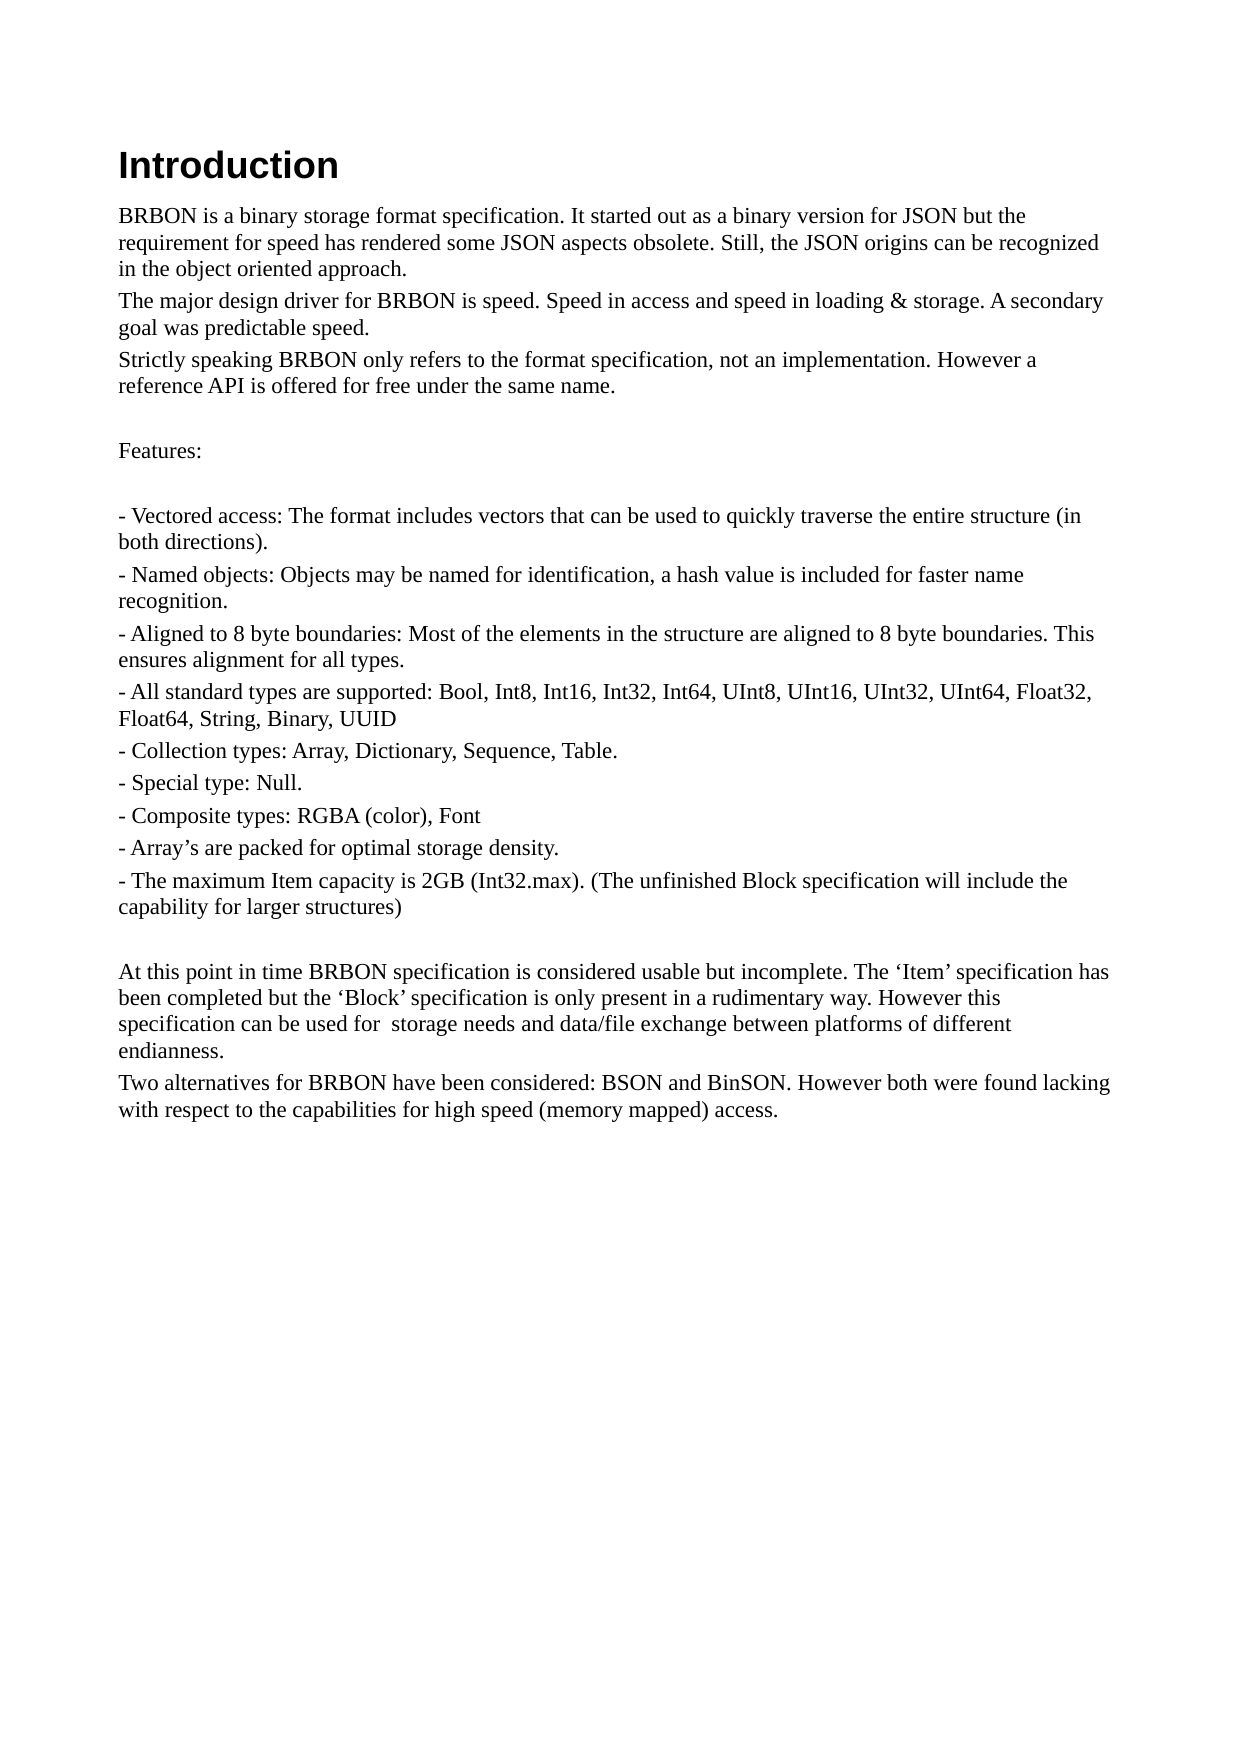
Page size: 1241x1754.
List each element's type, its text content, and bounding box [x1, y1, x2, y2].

text At this point in time BRBON specification is considered usable but incomplete. The ‘Item’ specification has been completed but the ‘Block’ specification is only present in a rudimentary way. However this specification can be used for storage needs and data/file exchange between platforms of different endianness. [118, 958, 1122, 1063]
text BRBON is a binary storage format specification. It started out as a binary version for JSON but the requirement for speed has rendered some JSON aspects obsolete. Still, the JSON origins can be recognized in the object oriented approach. [118, 202, 1122, 281]
text - Aligned to 8 byte boundaries: Most of the elements in the structure are aligned to 8 byte boundaries. This ensures alignment for all types. [118, 619, 1122, 672]
text - The maximum Item capacity is 2GB (Int32.max). (The unfinished Block specification will include the capability for larger structures) [118, 867, 1122, 919]
text - Vectored access: The format includes vectors that can be used to quickly traverse the entire structure (in both directions). [118, 502, 1122, 555]
text - Array’s are packed for optimal storage density. [118, 834, 1122, 861]
subtitle Introduction [118, 143, 1122, 187]
text - Special type: Null. [118, 769, 1122, 796]
text The major design driver for BRBON is speed. Speed in access and speed in loading & storage. A secondary goal was predictable speed. [118, 287, 1122, 340]
text - Collection types: Array, Dictionary, Sequence, Table. [118, 737, 1122, 763]
text - Composite types: RGBA (color), Font [118, 802, 1122, 828]
text Features: [118, 437, 1122, 464]
text - All standard types are supported: Bool, Int8, Int16, Int32, Int64, UInt8, UInt16, UInt32, UInt64, Float32, Float64, String, Binary, UUID [118, 678, 1122, 731]
text Two alternatives for BRBON have been considered: BSON and BinSON. However both were found lacking with respect to the capabilities for high speed (memory mapped) access. [118, 1069, 1122, 1122]
text Strictly speaking BRBON only refers to the format specification, not an implementation. However a reference API is offered for free under the same name. [118, 346, 1122, 399]
text - Named objects: Objects may be named for identification, a hash value is included for faster name recognition. [118, 561, 1122, 613]
